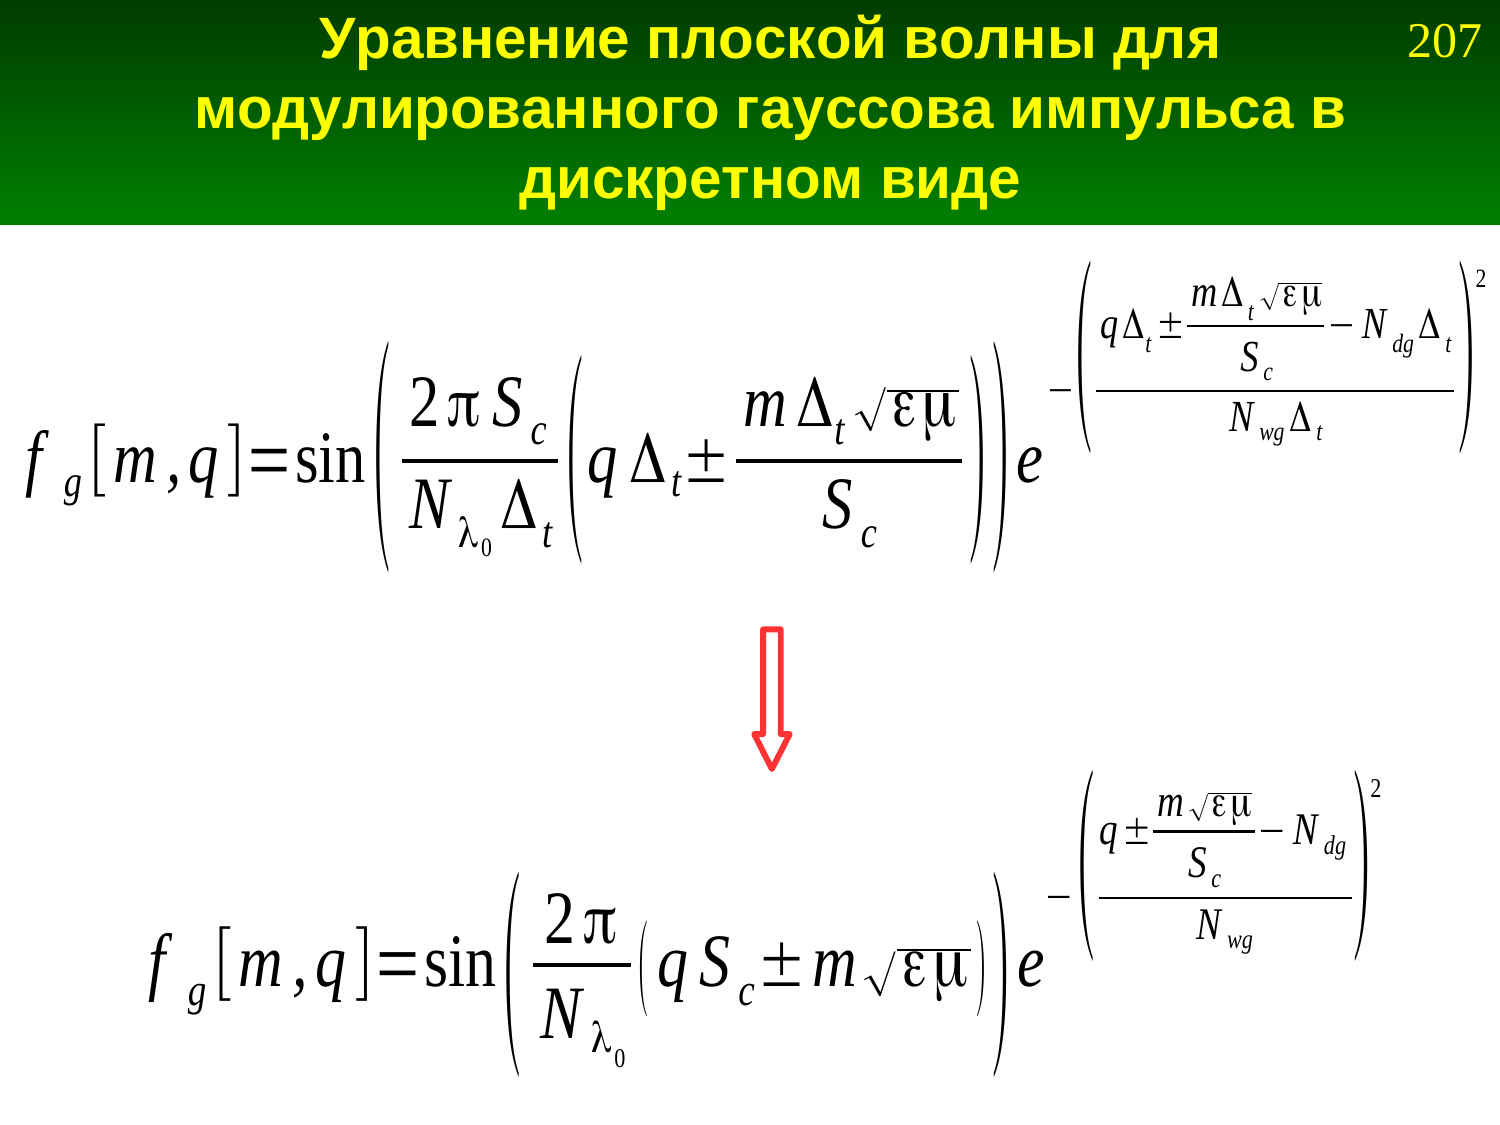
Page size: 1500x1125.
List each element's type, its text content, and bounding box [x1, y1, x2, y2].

title Уравнение плоской волны для модулированного гауссова импульса в дискретном виде [100, 0, 1441, 219]
chart [0, 259, 1500, 579]
chart [121, 769, 1399, 1082]
